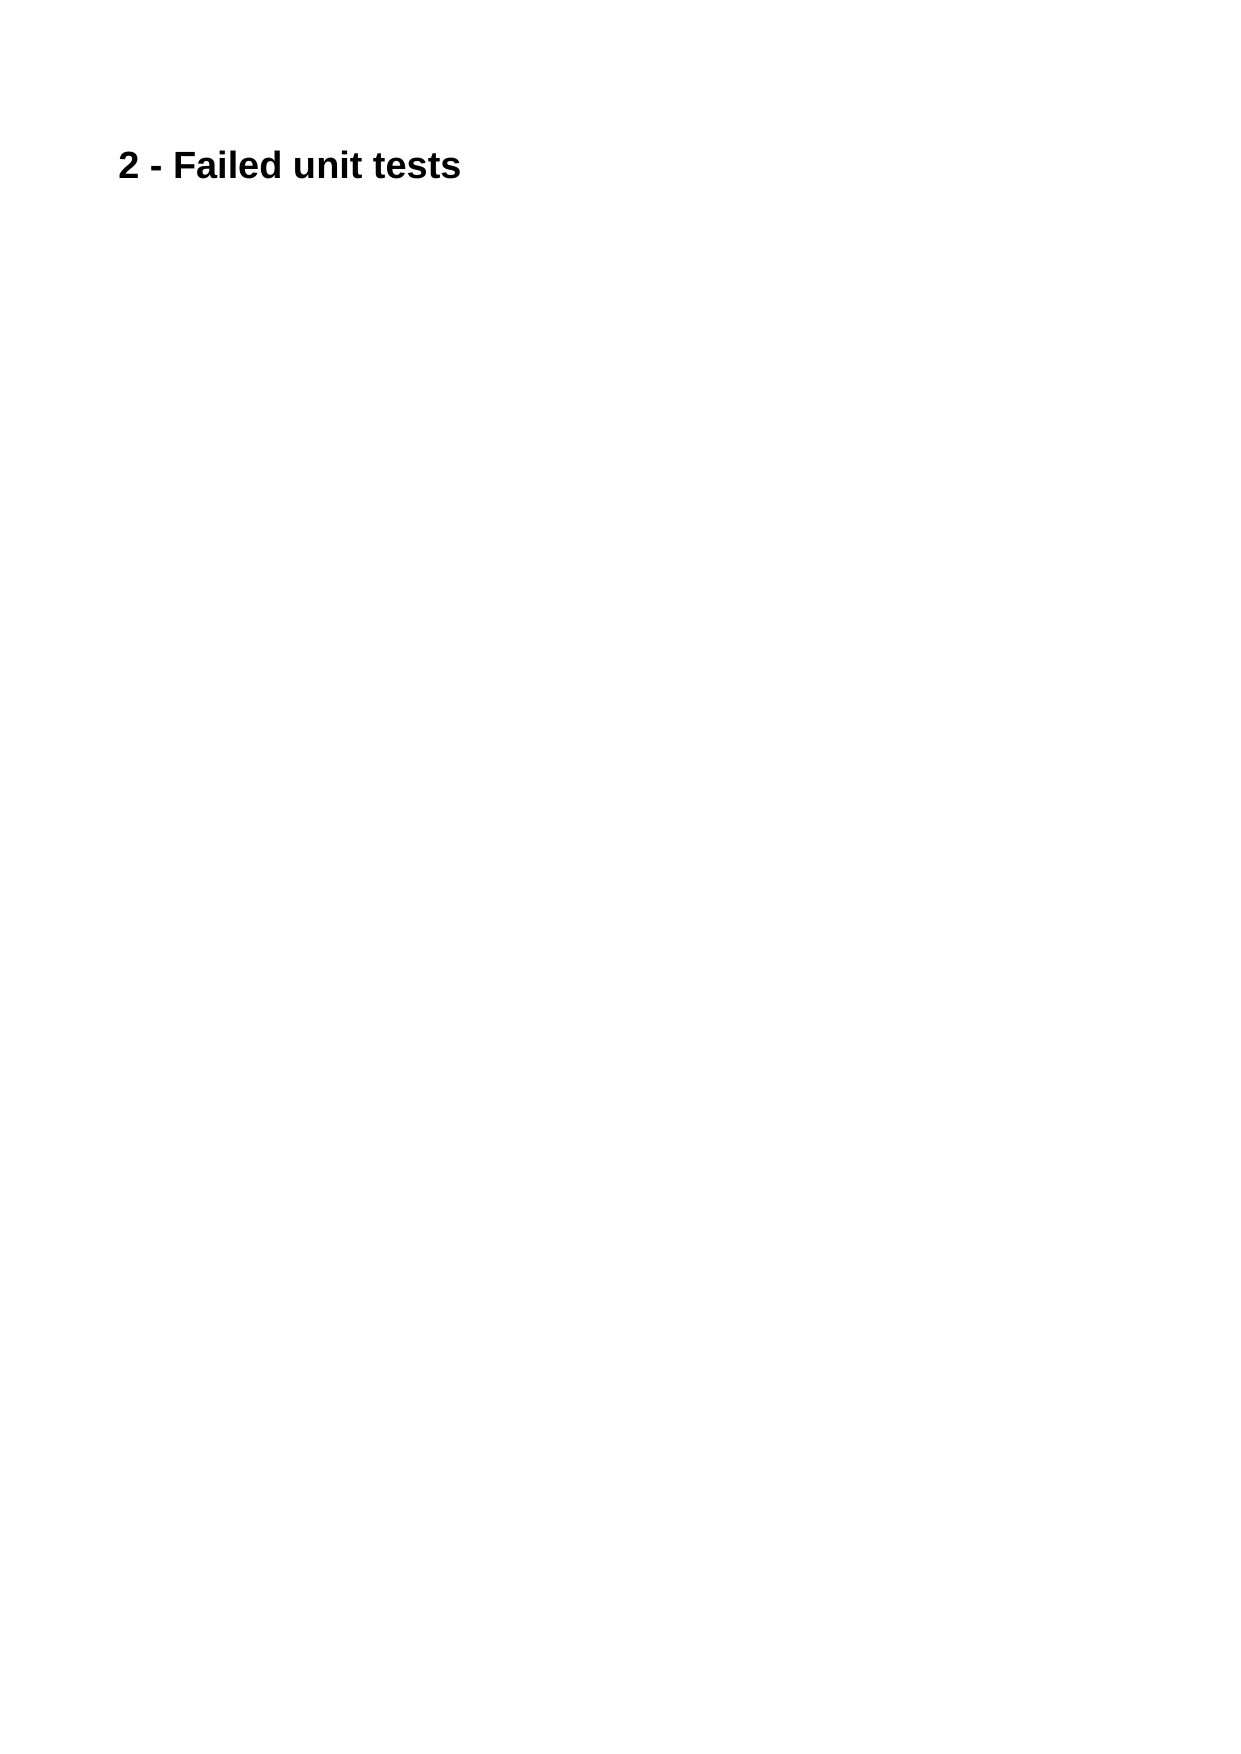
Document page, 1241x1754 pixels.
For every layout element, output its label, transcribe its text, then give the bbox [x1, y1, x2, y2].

subtitle 2 - Failed unit tests [118, 143, 1083, 187]
